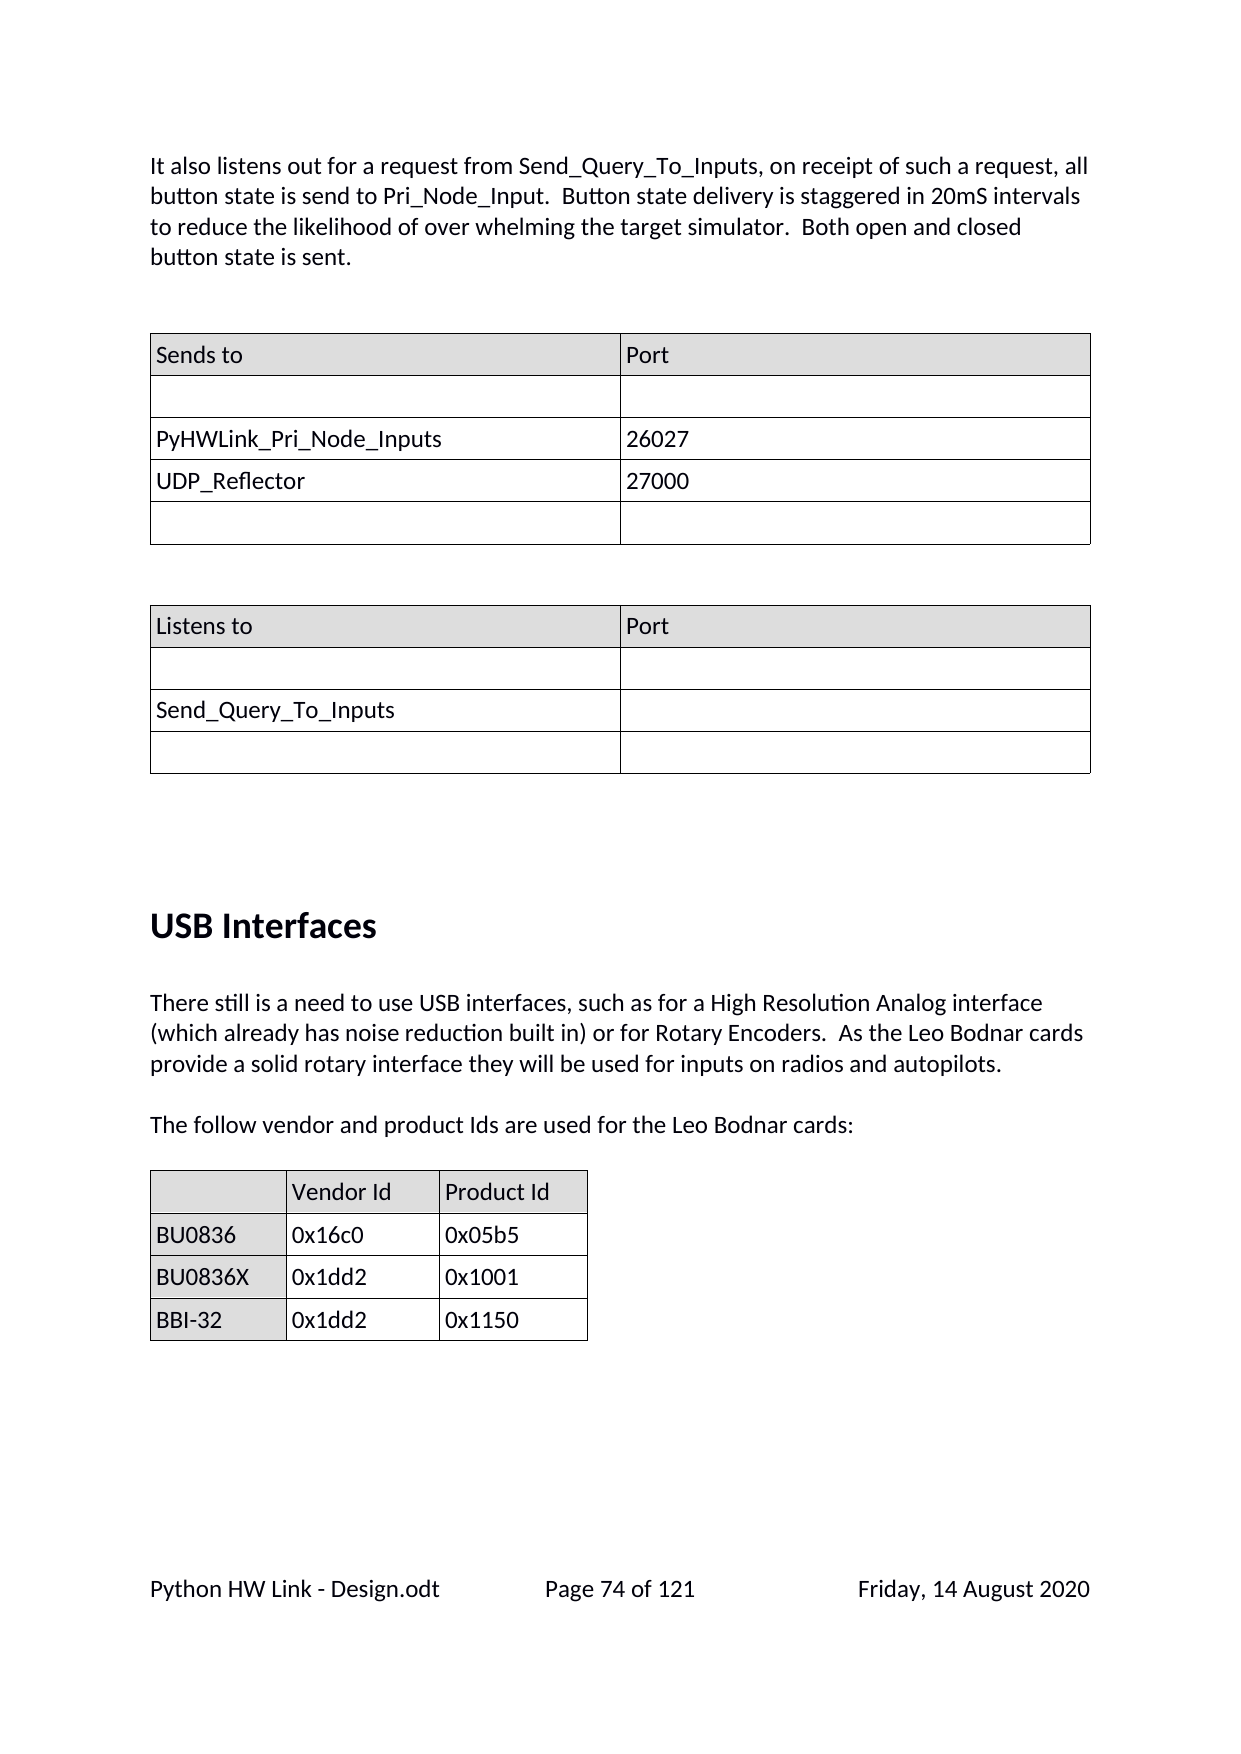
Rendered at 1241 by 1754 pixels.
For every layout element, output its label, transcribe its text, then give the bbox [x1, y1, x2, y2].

table_cell BU0836 [151, 1214, 286, 1255]
text There still is a need to use USB interfaces, such as for a High Resolution Analog interface (which already has noise reduction built in) or for Rotary Encoders. As the Leo Bodnar cards provide a solid rotary interface they will be used for inputs on radios and autopilots. [150, 987, 1090, 1078]
text It also listens out for a request from Send_Query_To_Inputs, on receipt of such a request, all button state is send to Pri_Node_Input. Button state delivery is staggered in 20mS intervals to reduce the likelihood of over whelming the target simulator. Both open and closed button state is sent. [150, 150, 1090, 272]
table_header Vendor Id [287, 1171, 439, 1212]
table_cell BU0836X [151, 1256, 286, 1297]
table_header Port [621, 606, 1090, 647]
table_cell UDP_Reflector [151, 460, 620, 501]
table_cell 0x1dd2 [287, 1256, 439, 1297]
table_cell [621, 690, 1090, 731]
table_cell 0x1dd2 [287, 1299, 439, 1340]
table_cell [621, 376, 1090, 417]
table_header [151, 1171, 286, 1212]
table_header Listens to [151, 606, 620, 647]
table_cell Send_Query_To_Inputs [151, 690, 620, 731]
table_cell 0x1150 [440, 1299, 587, 1340]
table_cell [621, 502, 1090, 543]
table_cell 0x05b5 [440, 1214, 587, 1255]
table_header Sends to [151, 334, 620, 375]
table_cell 0x16c0 [287, 1214, 439, 1255]
table_cell [621, 732, 1090, 773]
table_cell 0x1001 [440, 1256, 587, 1297]
table_header Port [621, 334, 1090, 375]
table_cell 27000 [621, 460, 1090, 501]
table_cell [621, 648, 1090, 689]
table_cell [151, 732, 620, 773]
text The follow vendor and product Ids are used for the Leo Bodnar cards: [150, 1109, 1090, 1139]
table_cell 26027 [621, 418, 1090, 459]
table_header Product Id [440, 1171, 587, 1212]
table_cell [151, 502, 620, 543]
table_cell PyHWLink_Pri_Node_Inputs [151, 418, 620, 459]
subtitle USB Interfaces [150, 902, 1090, 948]
table_cell [151, 648, 620, 689]
table_cell [151, 376, 620, 417]
table_cell BBI-32 [151, 1299, 286, 1340]
